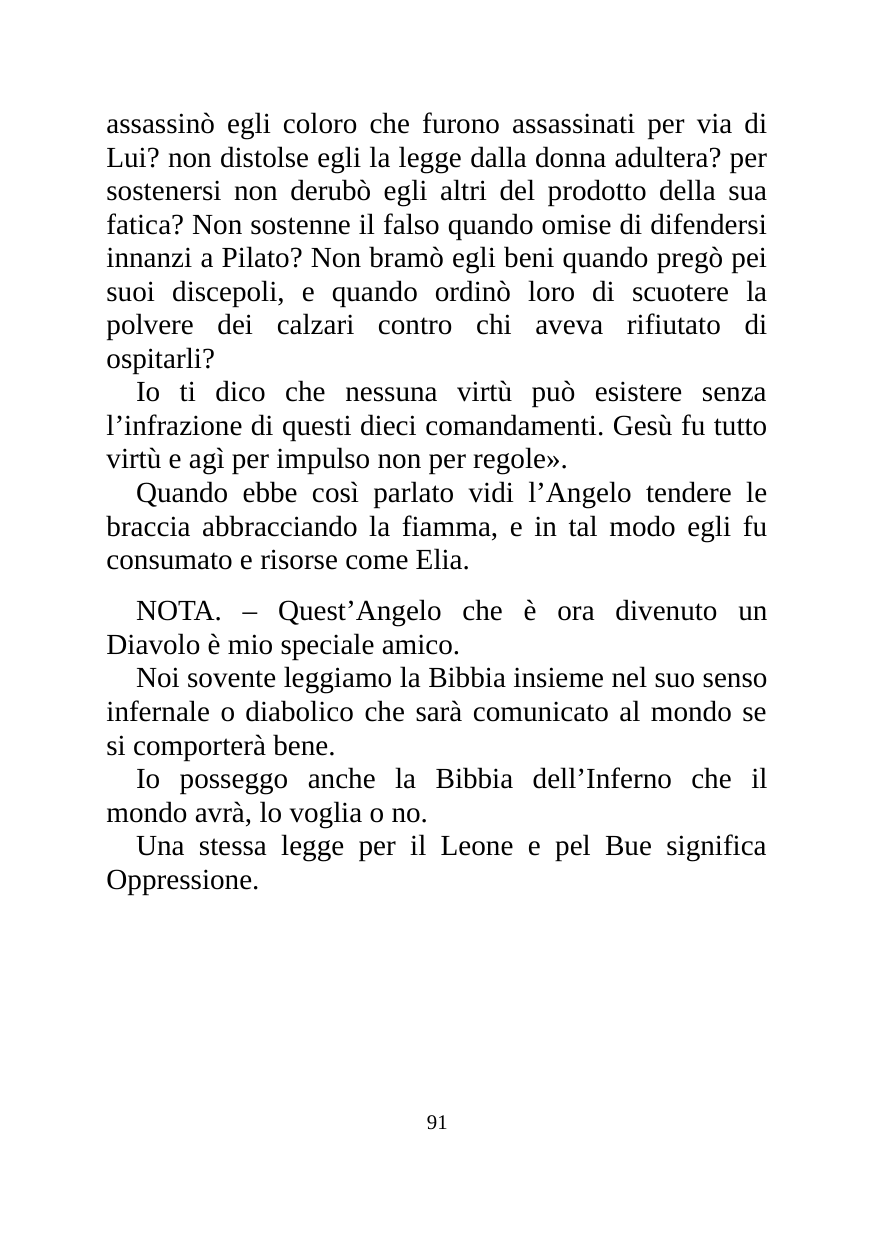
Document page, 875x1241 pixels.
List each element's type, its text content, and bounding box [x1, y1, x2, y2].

text Io ti dico che nessuna virtù può esistere senza l’infrazione di questi dieci comandamenti. Gesù fu tutto virtù e agì per impulso non per regole». [106, 374, 768, 475]
text assassinò egli coloro che furono assassinati per via di Lui? non distolse egli la legge dalla donna adultera? per sostenersi non derubò egli altri del prodotto della sua fatica? Non sostenne il falso quando omise di difendersi innanzi a Pilato? Non bramò egli beni quando pregò pei suoi discepoli, e quando ordinò loro di scuotere la polvere dei calzari contro chi aveva rifiutato di ospitarli? [106, 106, 768, 374]
text NOTA. – Quest’Angelo che è ora divenuto un Diavolo è mio speciale amico. [106, 593, 768, 661]
text Noi sovente leggiamo la Bibbia insieme nel suo senso infernale o diabolico che sarà comunicato al mondo se si comporterà bene. [106, 661, 768, 761]
text Una stessa legge per il Leone e pel Bue significa Oppressione. [106, 828, 768, 895]
text Quando ebbe così parlato vidi l’Angelo tendere le braccia abbracciando la fiamma, e in tal modo egli fu consumato e risorse come Elia. [106, 475, 768, 576]
text Io posseggo anche la Bibbia dell’Inferno che il mondo avrà, lo voglia o no. [106, 761, 768, 828]
